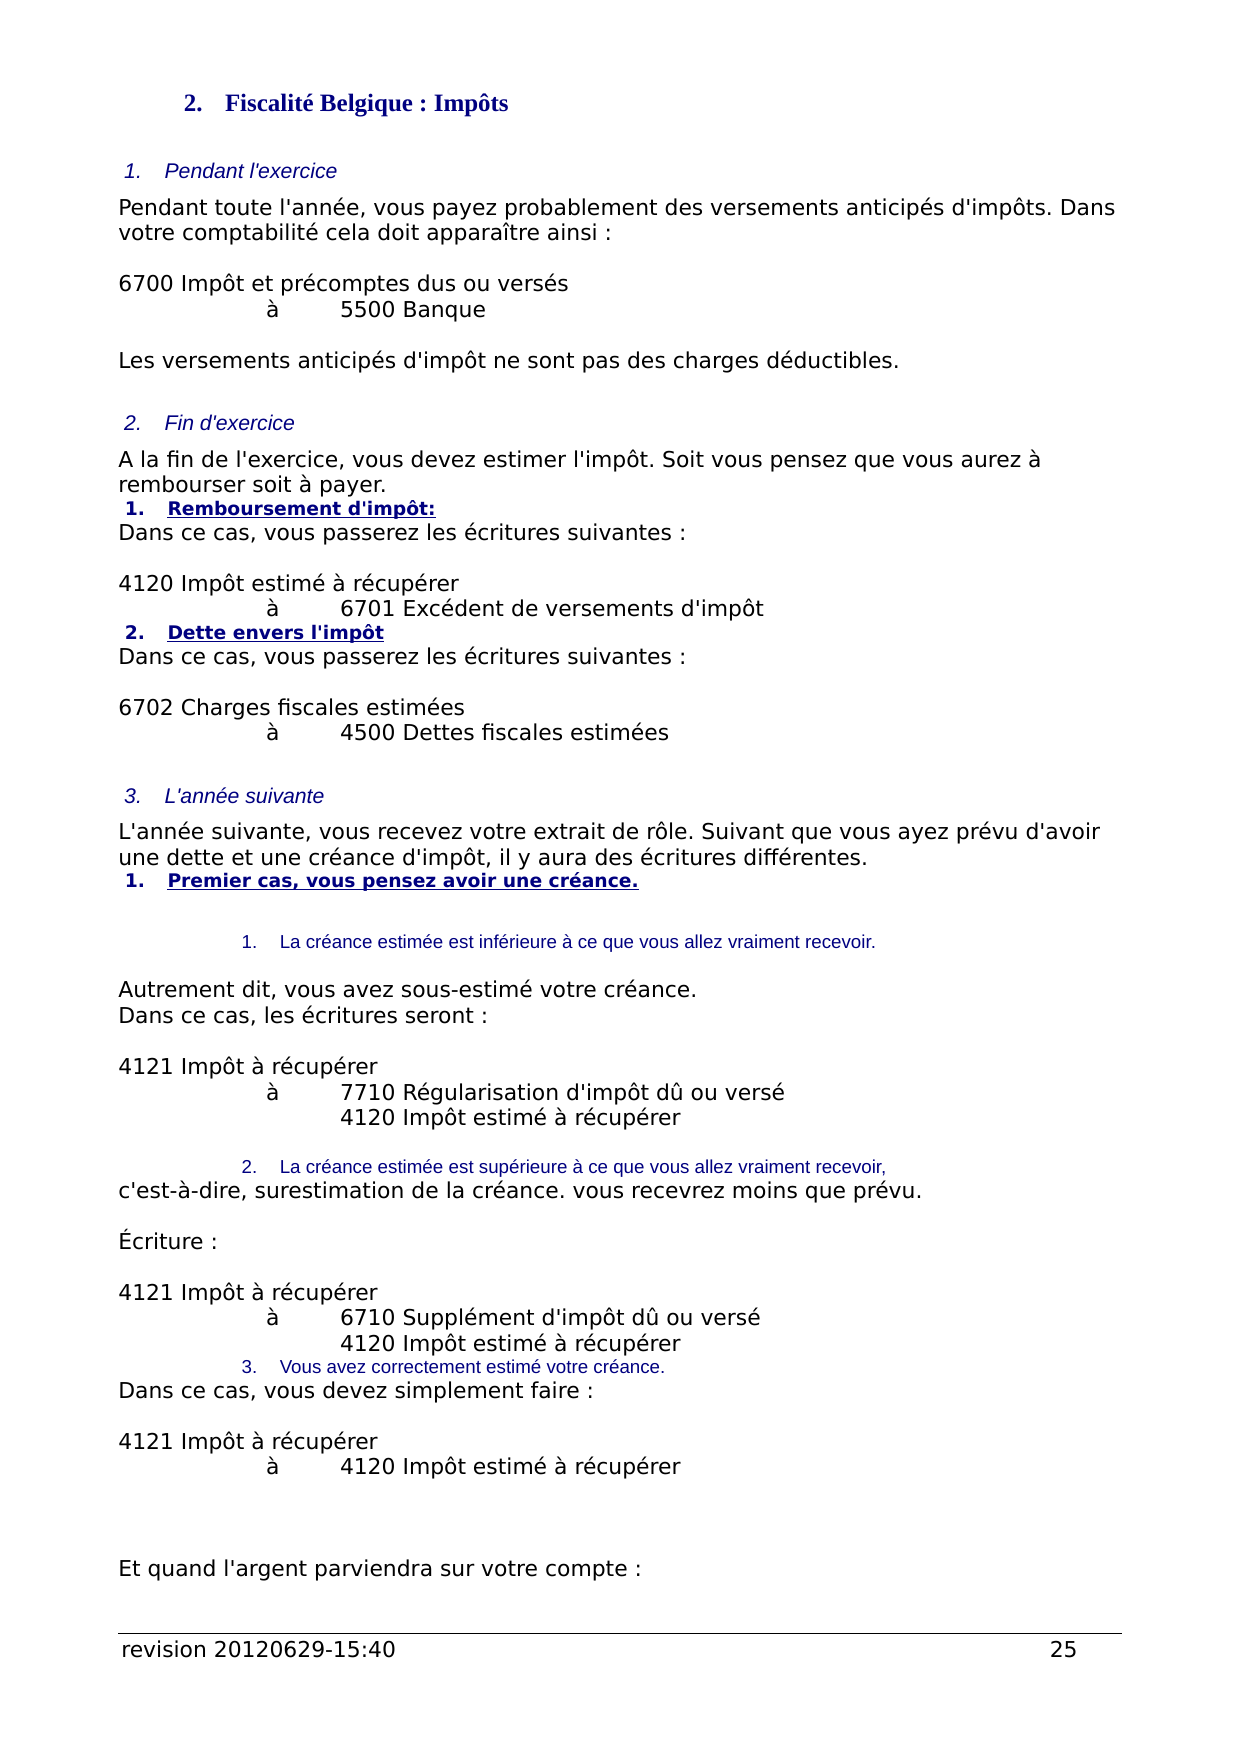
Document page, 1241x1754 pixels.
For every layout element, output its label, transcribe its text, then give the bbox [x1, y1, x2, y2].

subtitle Fin d'exercice [118, 411, 1122, 435]
text à 6701 Excédent de versements d'impôt [118, 596, 1122, 622]
text à 4500 Dettes fiscales estimées [118, 720, 1122, 746]
text à 7710 Régularisation d'impôt dû ou versé [118, 1079, 1122, 1105]
text Écriture : [118, 1229, 1122, 1254]
subtitle Vous avez correctement estimé votre créance. [236, 1356, 1122, 1378]
text Dans ce cas, les écritures seront : [118, 1003, 1122, 1028]
text 6700 Impôt et précomptes dus ou versés [118, 271, 1122, 297]
text A la fin de l'exercice, vous devez estimer l'impôt. Soit vous pensez que vous aurez à rembourser soit à payer. [118, 447, 1122, 498]
text à 6710 Supplément d'impôt dû ou versé [118, 1305, 1122, 1331]
subtitle Fiscalité Belgique : Impôts [177, 88, 1122, 117]
subtitle La créance estimée est inférieure à ce que vous allez vraiment recevoir. [236, 930, 1122, 952]
text Dans ce cas, vous devez simplement faire : [118, 1378, 1122, 1403]
text Dans ce cas, vous passerez les écritures suivantes : [118, 520, 1122, 545]
subtitle Remboursement d'impôt: [118, 498, 1122, 520]
text 6702 Charges fiscales estimées [118, 695, 1122, 720]
text c'est-à-dire, surestimation de la créance. vous recevrez moins que prévu. [118, 1178, 1122, 1203]
subtitle Premier cas, vous pensez avoir une créance. [118, 871, 1122, 892]
text Pendant toute l'année, vous payez probablement des versements anticipés d'impôts. Dans votre comptabilité cela doit apparaître ainsi : [118, 195, 1122, 246]
subtitle L'année suivante [118, 783, 1122, 808]
subtitle La créance estimée est supérieure à ce que vous allez vraiment recevoir, [236, 1156, 1122, 1178]
text 4120 Impôt estimé à récupérer [118, 1105, 1122, 1131]
subtitle Dette envers l'impôt [118, 622, 1122, 644]
text 4121 Impôt à récupérer [118, 1054, 1122, 1079]
text Et quand l'argent parviendra sur votre compte : [118, 1557, 1122, 1582]
text à 4120 Impôt estimé à récupérer [118, 1454, 1122, 1480]
text 4121 Impôt à récupérer [118, 1280, 1122, 1305]
text L'année suivante, vous recevez votre extrait de rôle. Suivant que vous ayez prévu d'avoir une dette et une créance d'impôt, il y aura des écritures différentes. [118, 819, 1122, 871]
subtitle Pendant l'exercice [118, 158, 1122, 183]
text Autrement dit, vous avez sous-estimé votre créance. [118, 977, 1122, 1003]
text Dans ce cas, vous passerez les écritures suivantes : [118, 644, 1122, 669]
text 4121 Impôt à récupérer [118, 1429, 1122, 1454]
text 4120 Impôt estimé à récupérer [118, 571, 1122, 596]
text 4120 Impôt estimé à récupérer [118, 1331, 1122, 1356]
text Les versements anticipés d'impôt ne sont pas des charges déductibles. [118, 348, 1122, 373]
text à 5500 Banque [118, 297, 1122, 322]
